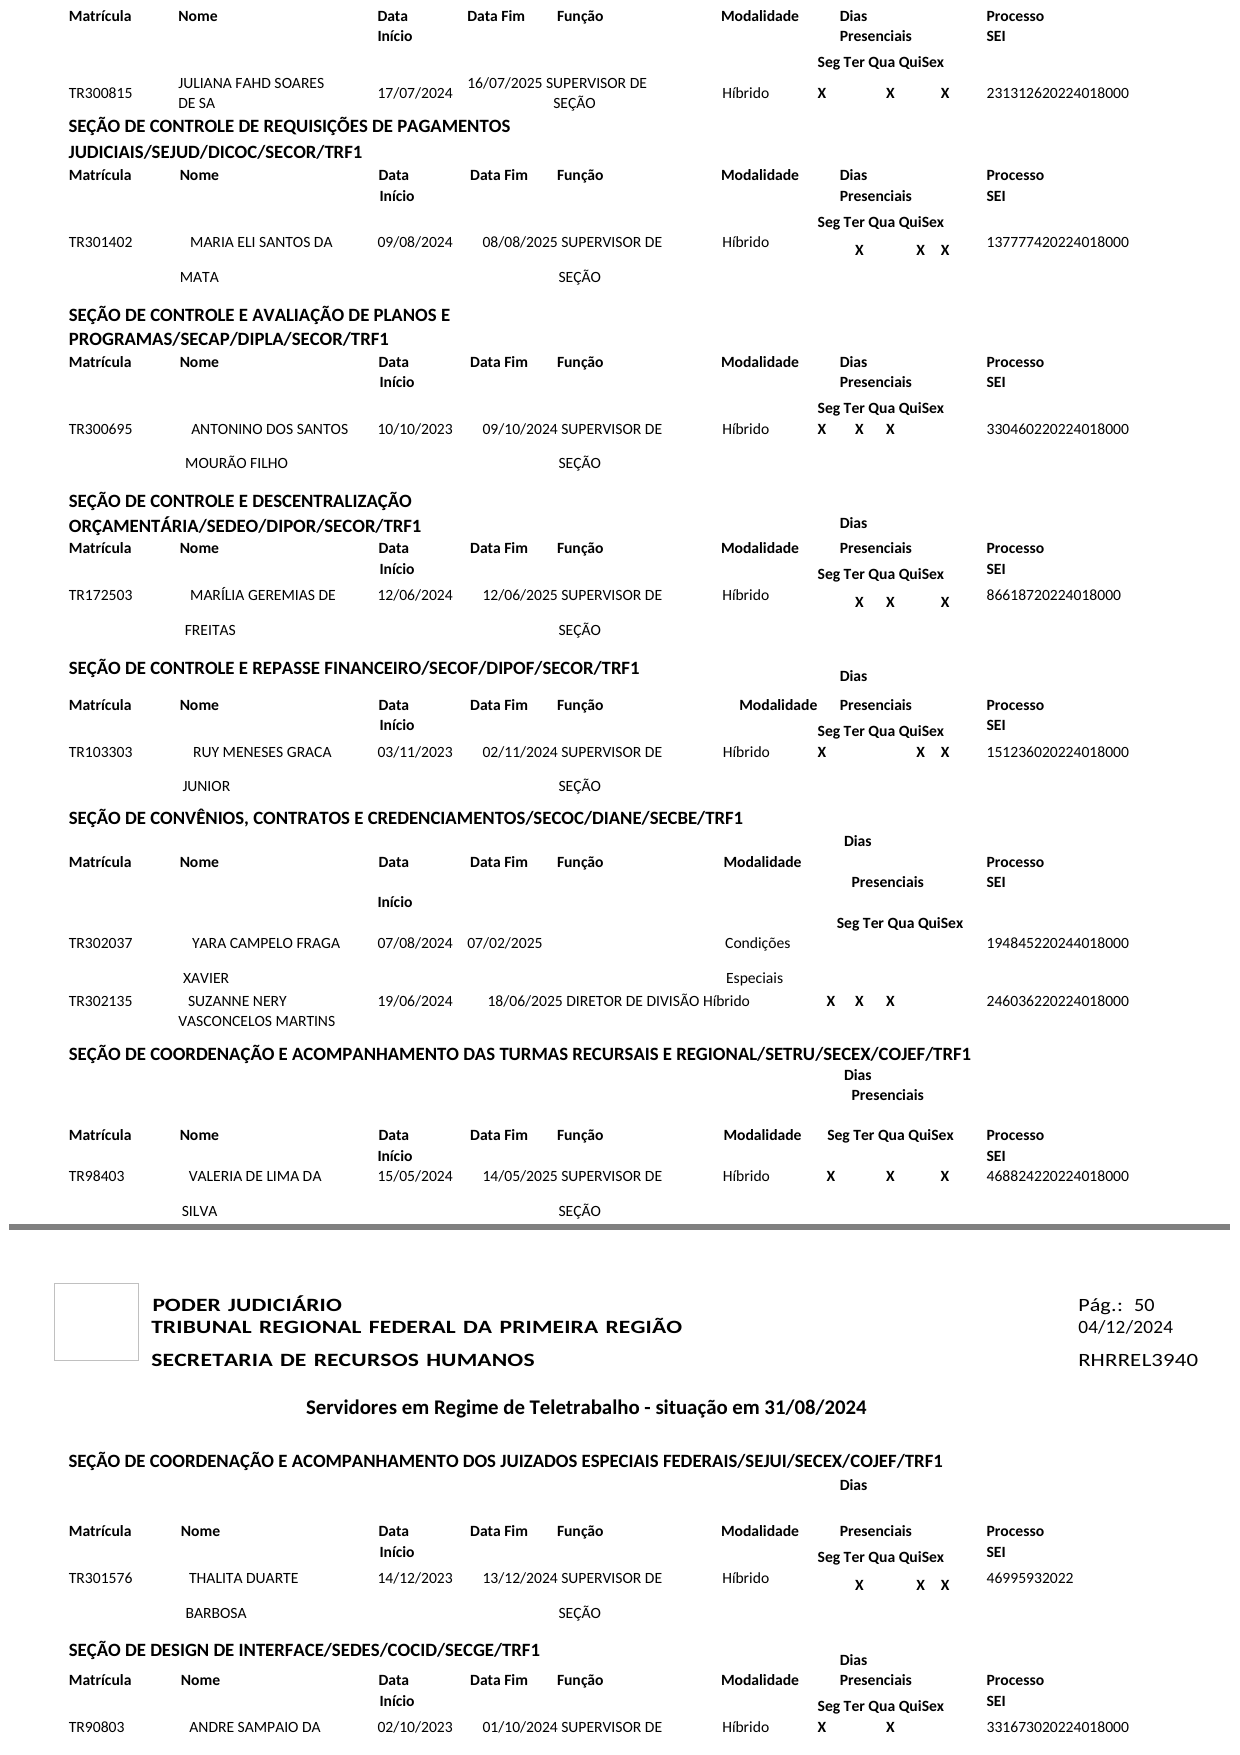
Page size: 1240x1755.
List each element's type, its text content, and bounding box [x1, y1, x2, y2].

table_cell Processo SEI [986, 852, 1138, 934]
text JUDICIAIS/SEJUD/DICOC/SECOR/TRF1 [68, 140, 1196, 163]
table_cell Híbrido [721, 1569, 817, 1671]
table_cell 194845220244018000 [986, 934, 1138, 991]
table_cell Matrícula Nome Data Data Fim Função Início [69, 1522, 721, 1568]
table_cell 137777420224018000 [986, 233, 1138, 352]
table_cell TR90803 ANDRE SAMPAIO DA 02/10/2023 01/10/2024 SUPERVISOR DE [69, 1717, 721, 1751]
table_header [721, 1475, 817, 1522]
table_cell Processo SEI [986, 1671, 1138, 1717]
table_cell Híbrido [721, 585, 817, 642]
table_cell Presenciais Seg Ter Qua QuiSex [818, 539, 986, 585]
table_cell Modalidade [721, 352, 817, 419]
table_cell 246036220224018000 [986, 991, 1138, 1125]
table_cell Processo SEI [986, 539, 1138, 585]
table_cell X X [818, 1717, 986, 1751]
table_cell JULIANA FAHD SOARES DE SA [178, 73, 377, 114]
table_header Data Início [377, 6, 467, 73]
table_cell Processo SEI [986, 352, 1138, 419]
table_header [69, 1475, 721, 1522]
table_header Data Fim Função [467, 6, 721, 73]
table_cell Processo SEI [986, 695, 1138, 742]
table_cell Híbrido [721, 419, 817, 538]
table_cell 86618720224018000 [986, 585, 1138, 695]
table_cell TR103303 RUY MENESES GRACA 03/11/2023 02/11/2024 SUPERVISOR DE Híbrido JUNIOR SEÇÃO [69, 742, 817, 799]
table_cell X X X Dias [818, 1569, 986, 1671]
table_cell TR300815 [69, 73, 178, 114]
table_cell Processo SEI [986, 1522, 1138, 1568]
table_cell TR301576 THALITA DUARTE 14/12/2023 13/12/2024 SUPERVISOR DE BARBOSA SEÇÃO SEÇÃO DE DESIGN DE INTERFACE/SEDES/COCID/SECGE/TRF1 [69, 1569, 721, 1671]
table_cell Híbrido [721, 233, 817, 352]
table_cell Matrícula Nome Data Data Fim Função Início [69, 1671, 721, 1717]
table_header Matrícula [69, 6, 178, 73]
table_cell 468824220224018000 [986, 1167, 1138, 1224]
table_header Modalidade [721, 6, 817, 73]
table_header Processo SEI [986, 166, 1138, 233]
table_cell X X X Dias [818, 585, 986, 695]
table_cell TR301402 MARIA ELI SANTOS DA 09/08/2024 08/08/2025 SUPERVISOR DE MATA SEÇÃO SEÇÃO DE CONTROLE E AVALIAÇÃO DE PLANOS E PROGRAMAS/SECAP/DIPLA/SECOR/TRF1 [69, 233, 721, 352]
table_header [986, 1475, 1138, 1522]
table_header Dias Presenciais Seg Ter Qua QuiSex [818, 166, 986, 233]
table_cell 231312620224018000 [986, 73, 1138, 114]
table_cell TR302135 SUZANNE NERY 19/06/2024 18/06/2025 DIRETOR DE DIVISÃO Híbrido X X X VASCONCELOS MARTINS SEÇÃO DE COORDENAÇÃO E ACOMPANHAMENTO DAS TURMAS RECURSAIS E REGIONAL/SETRU/SECEX/COJEF/TRF1 Dias Presenciais [69, 991, 986, 1125]
table_cell Matrícula Nome Data Data Fim Função Início [69, 352, 721, 419]
subtitle Servidores em Regime de Teletrabalho - situação em 31/08/2024 [306, 1394, 1196, 1419]
table_cell 46995932022 [986, 1569, 1138, 1671]
table_header Nome [178, 6, 377, 73]
table_cell TR302037 YARA CAMPELO FRAGA 07/08/2024 07/02/2025 Condições XAVIER Especiais [69, 934, 986, 991]
table_cell TR300695 ANTONINO DOS SANTOS 10/10/2023 09/10/2024 SUPERVISOR DE MOURÃO FILHO SEÇÃO SEÇÃO DE CONTROLE E DESCENTRALIZAÇÃO ORÇAMENTÁRIA/SEDEO/DIPOR/SECOR/TRF1 [69, 419, 721, 538]
text SEÇÃO DE CONTROLE DE REQUISIÇÕES DE PAGAMENTOS [68, 114, 1196, 137]
table_header Dias [818, 1475, 986, 1522]
table_cell Presenciais Seg Ter Qua QuiSex [818, 1671, 986, 1717]
table_cell SEÇÃO DE CONVÊNIOS, CONTRATOS E CREDENCIAMENTOS/SECOC/DIANE/SECBE/TRF1 Dias [69, 799, 986, 852]
table_header Matrícula Nome Data Data Fim Função Início [69, 166, 721, 233]
table_cell Matrícula Nome Data Data Fim Função Modalidade Presenciais Início Seg Ter Qua QuiSex [69, 852, 986, 934]
table_cell Modalidade [721, 1671, 817, 1717]
table_header Modalidade [721, 166, 817, 233]
table_cell X X X [818, 233, 986, 352]
table_cell Matrícula Nome Data Data Fim Função Modalidade Início [69, 695, 817, 742]
table_cell Processo SEI [986, 1125, 1138, 1167]
table_cell 151236020224018000 [986, 742, 1138, 852]
table_cell 330460220224018000 [986, 419, 1138, 538]
table_cell TR172503 MARÍLIA GEREMIAS DE 12/06/2024 12/06/2025 SUPERVISOR DE FREITAS SEÇÃO [69, 585, 721, 642]
table_cell X X X Dias [818, 419, 986, 538]
table_cell X X X [818, 742, 986, 799]
table_cell Modalidade [721, 539, 817, 585]
table_cell 331673020224018000 [986, 1717, 1138, 1751]
table_cell Presenciais Seg Ter Qua QuiSex [818, 695, 986, 742]
table_cell SEÇÃO DE CONTROLE E REPASSE FINANCEIRO/SECOF/DIPOF/SECOR/TRF1 [69, 643, 817, 695]
text SEÇÃO DE COORDENAÇÃO E ACOMPANHAMENTO DOS JUIZADOS ESPECIAIS FEDERAIS/SEJUI/SECEX/COJEF/TRF1 [68, 1450, 1124, 1473]
table_cell Dias Presenciais Seg Ter Qua QuiSex [818, 352, 986, 419]
table_cell X X X [818, 73, 986, 114]
table_cell Presenciais Seg Ter Qua QuiSex [818, 1522, 986, 1568]
table_cell Matrícula Nome Data Data Fim Função Início [69, 539, 721, 585]
table_cell Híbrido [721, 1717, 817, 1751]
table_cell 17/07/2024 [377, 73, 467, 114]
table_header Dias Presenciais Seg Ter Qua QuiSex [818, 6, 986, 73]
table_cell Matrícula Nome Data Data Fim Função Modalidade Seg Ter Qua QuiSex Início [69, 1125, 986, 1167]
table_header Processo SEI [986, 6, 1138, 73]
table_cell Híbrido [721, 73, 817, 114]
table_cell Modalidade [721, 1522, 817, 1568]
table_cell TR98403 VALERIA DE LIMA DA 15/05/2024 14/05/2025 SUPERVISOR DE Híbrido X X X SILVA SEÇÃO [69, 1167, 986, 1224]
table_cell 16/07/2025 SUPERVISOR DE SEÇÃO [467, 73, 721, 114]
